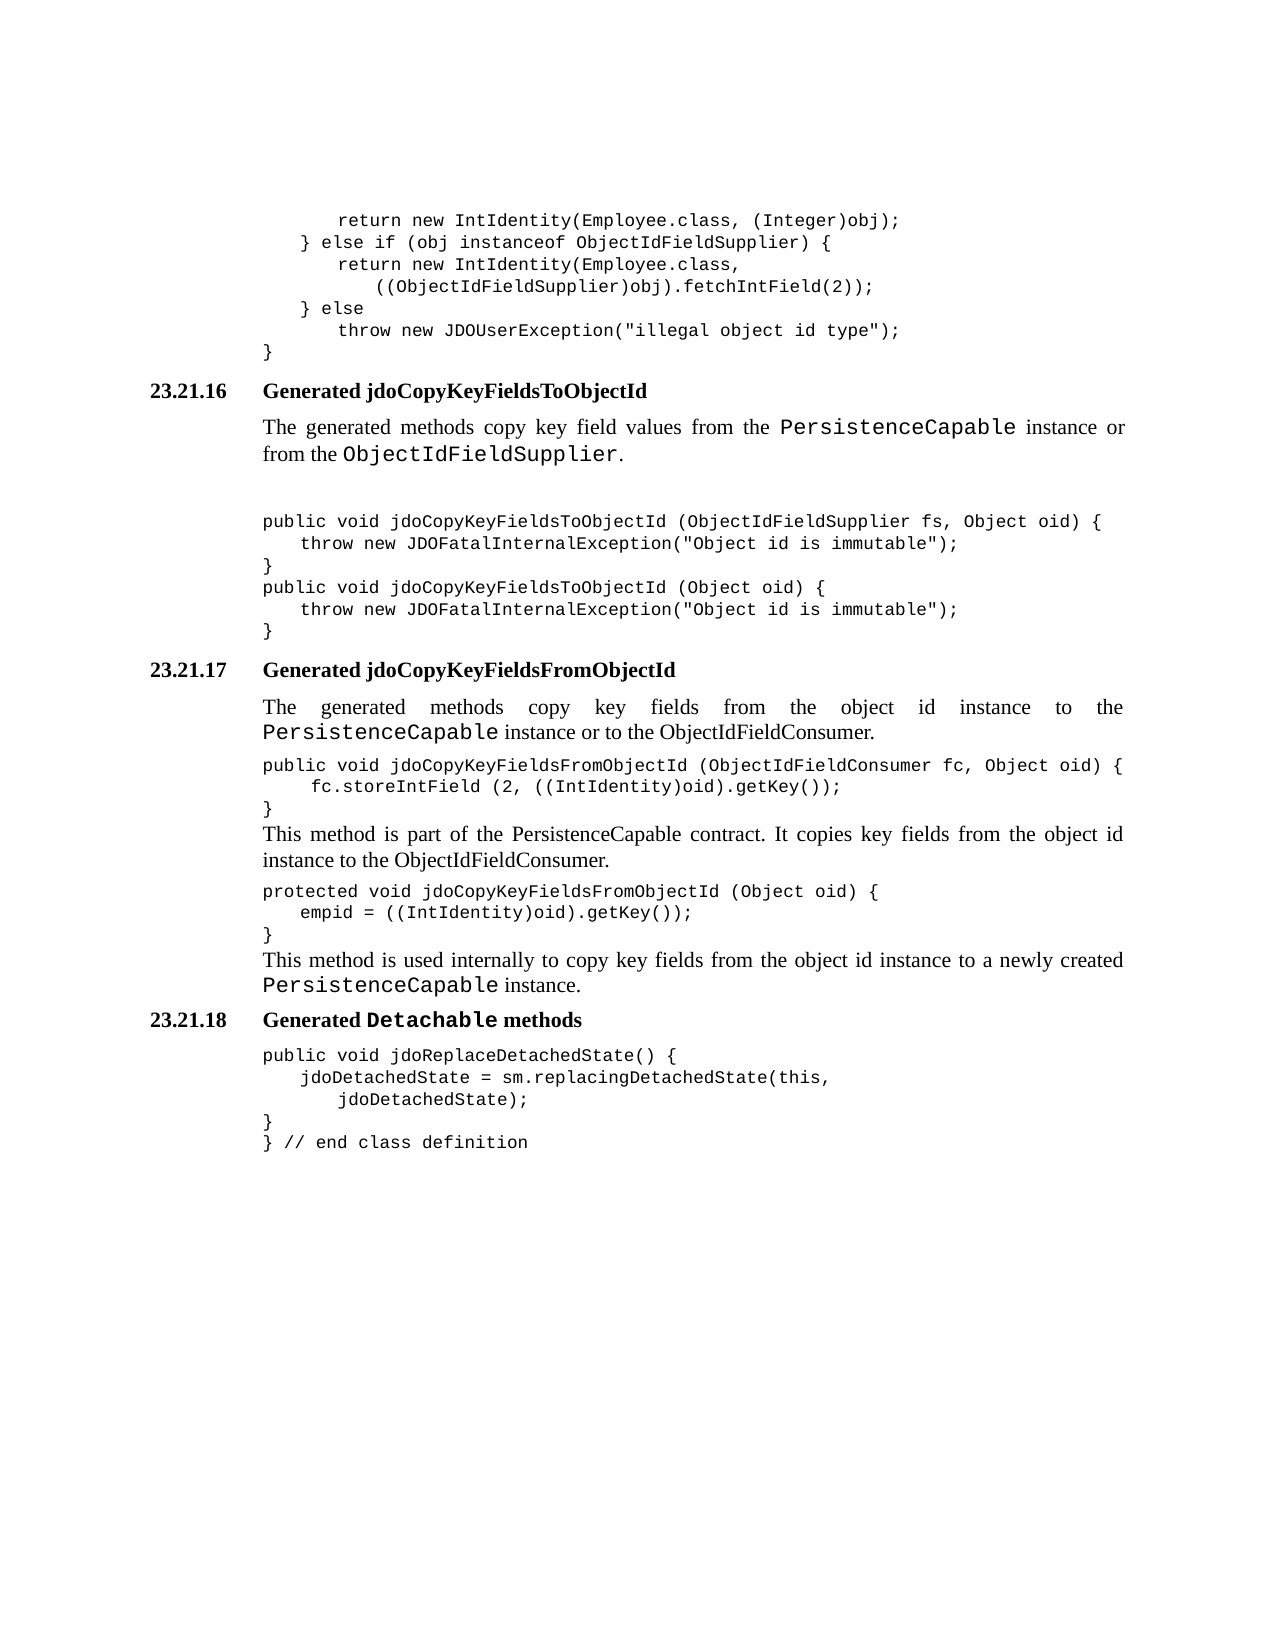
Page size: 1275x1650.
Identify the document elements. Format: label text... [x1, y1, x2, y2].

text ((ObjectIdFieldSupplier)obj).fetchIntField(2)); [262, 276, 1125, 297]
text } [262, 620, 1125, 642]
text } [262, 554, 1125, 576]
subtitle Generated jdoCopyKeyFieldsFromObjectId [150, 657, 1125, 683]
text } // end class definition [262, 1132, 1125, 1154]
text The generated methods copy key field values from the PersistenceCapable instance or from the ObjectIdFieldSupplier. [262, 414, 1125, 468]
text jdoDetachedState = sm.replacingDetachedState(this, [262, 1067, 1125, 1089]
text throw new JDOFatalInternalException("Object id is immutable"); [262, 598, 1125, 620]
text } else if (obj instanceof ObjectIdFieldSupplier) { [262, 232, 1125, 254]
text public void jdoReplaceDetachedState() { [262, 1045, 1125, 1067]
text jdoDetachedState); [262, 1089, 1125, 1111]
text throw new JDOUserException("illegal object id type"); [262, 319, 1125, 341]
text return new IntIdentity(Employee.class, [262, 254, 1125, 276]
text This method is used internally to copy key fields from the object id instance to a newly created PersistenceCapable instance. [262, 946, 1125, 999]
text } [262, 1111, 1125, 1132]
subtitle Generated Detachable methods [150, 1007, 1125, 1034]
text protected void jdoCopyKeyFieldsFromObjectId (Object oid) { [262, 881, 1125, 902]
text return new IntIdentity(Employee.class, (Integer)obj); [262, 210, 1125, 232]
text } [262, 798, 1125, 820]
text public void jdoCopyKeyFieldsToObjectId (ObjectIdFieldSupplier fs, Object oid) { [262, 511, 1125, 533]
text empid = ((IntIdentity)oid).getKey()); [262, 902, 1125, 924]
subtitle Generated jdoCopyKeyFieldsToObjectId [150, 378, 1125, 404]
text } [262, 924, 1125, 946]
text public void jdoCopyKeyFieldsToObjectId (Object oid) { [262, 576, 1125, 598]
text } else [262, 297, 1125, 319]
text throw new JDOFatalInternalException("Object id is immutable"); [262, 533, 1125, 554]
text } [262, 341, 1125, 363]
text This method is part of the PersistenceCapable contract. It copies key fields from the object id instance to the ObjectIdFieldConsumer. [262, 820, 1125, 872]
text fc.storeIntField (2, ((IntIdentity)oid).getKey()); [262, 776, 1125, 798]
text The generated methods copy key fields from the object id instance to the PersistenceCapable instance or to the ObjectIdFieldConsumer. [262, 693, 1125, 746]
text public void jdoCopyKeyFieldsFromObjectId (ObjectIdFieldConsumer fc, Object oid) { [262, 754, 1125, 776]
